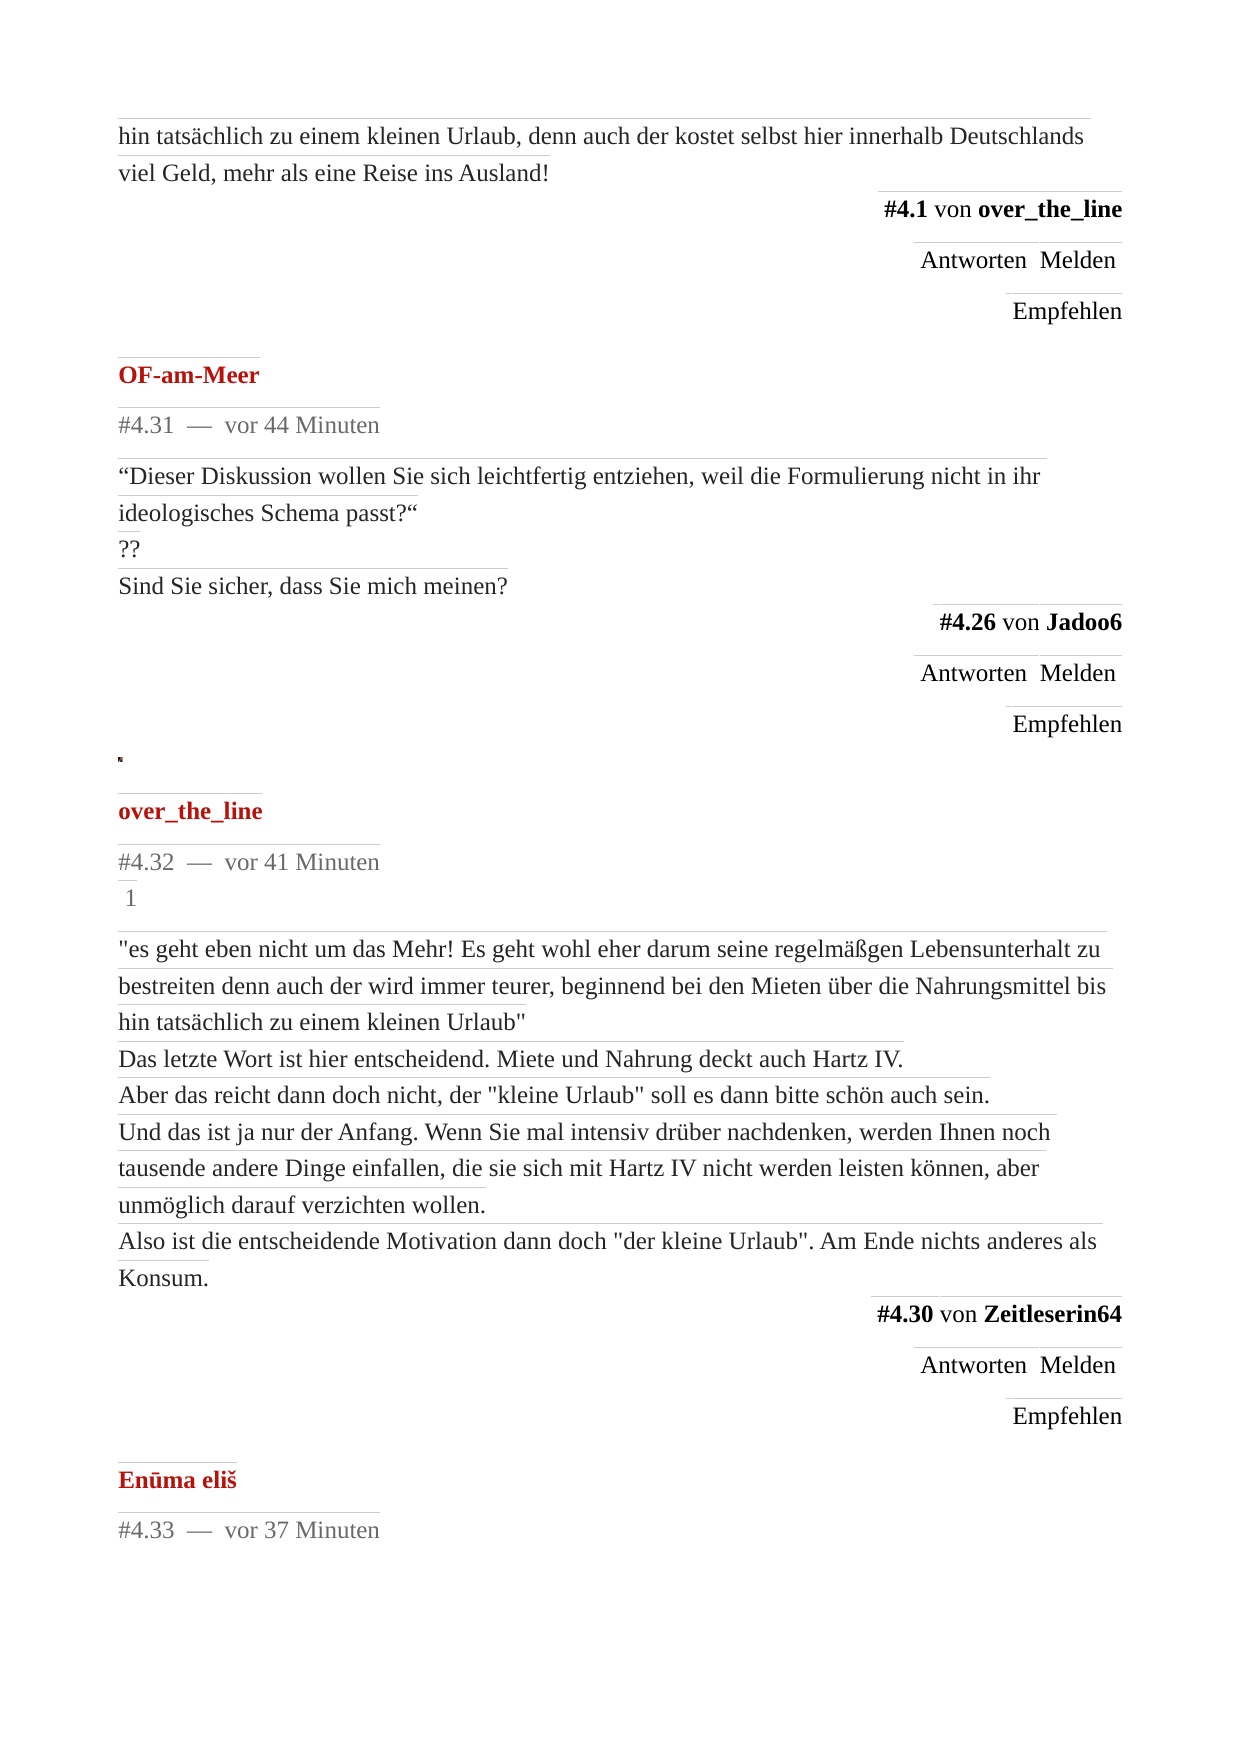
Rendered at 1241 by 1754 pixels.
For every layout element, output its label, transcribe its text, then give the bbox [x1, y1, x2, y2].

text Und das ist ja nur der Anfang. Wenn Sie mal intensiv drüber nachdenken, werden Ihnen noch tausende andere Dinge einfallen, die sie sich mit Hartz IV nicht werden leisten können, aber unmöglich darauf verzichten wollen. [118, 1114, 1122, 1218]
text #4.32 — vor 41 Minuten [118, 844, 1122, 876]
text Aber das reicht dann doch nicht, der "kleine Urlaub" soll es dann bitte schön auch sein. [118, 1077, 1122, 1109]
text Das letzte Wort ist hier entscheidend. Miete und Nahrung deckt auch Hartz IV. [118, 1041, 1122, 1073]
text ?? [118, 531, 1122, 563]
text #4.31 — vor 44 Minuten [118, 407, 1122, 439]
subtitle Enūma eliš [118, 1462, 1122, 1493]
text #4.26 von Jadoo6 [118, 604, 1122, 636]
text Sind Sie sicher, dass Sie mich meinen? [118, 568, 1122, 599]
text #4.30 von Zeitleserin64 [118, 1296, 1122, 1328]
text Antworten Melden [118, 1347, 1122, 1379]
subtitle OF-am-Meer [118, 357, 1122, 388]
text #4.33 — vor 37 Minuten [118, 1512, 1122, 1544]
text "es geht eben nicht um das Mehr! Es geht wohl eher darum seine regelmäßgen Lebensunterhalt zu bestreiten denn auch der wird immer teurer, beginnend bei den Mieten über die Nahrungsmittel bis hin tatsächlich zu einem kleinen Urlaub" [118, 931, 1122, 1036]
text Also ist die entscheidende Motivation dann doch "der kleine Urlaub". Am Ende nichts anderes als Konsum. [118, 1223, 1122, 1291]
text Empfehlen [118, 706, 1122, 738]
text “Dieser Diskussion wollen Sie sich leichtfertig entziehen, weil die Formulierung nicht in ihr ideologisches Schema passt?“ [118, 458, 1122, 527]
text #4.1 von over_the_line [118, 191, 1122, 223]
text 1 [118, 880, 1122, 912]
text Empfehlen [118, 1398, 1122, 1430]
text Antworten Melden [118, 655, 1122, 687]
text Empfehlen [118, 293, 1122, 325]
text hin tatsächlich zu einem kleinen Urlaub, denn auch der kostet selbst hier innerhalb Deutschlands viel Geld, mehr als eine Reise ins Ausland! [118, 118, 1122, 186]
text Antworten Melden [118, 242, 1122, 274]
subtitle over_the_line [118, 793, 1122, 825]
